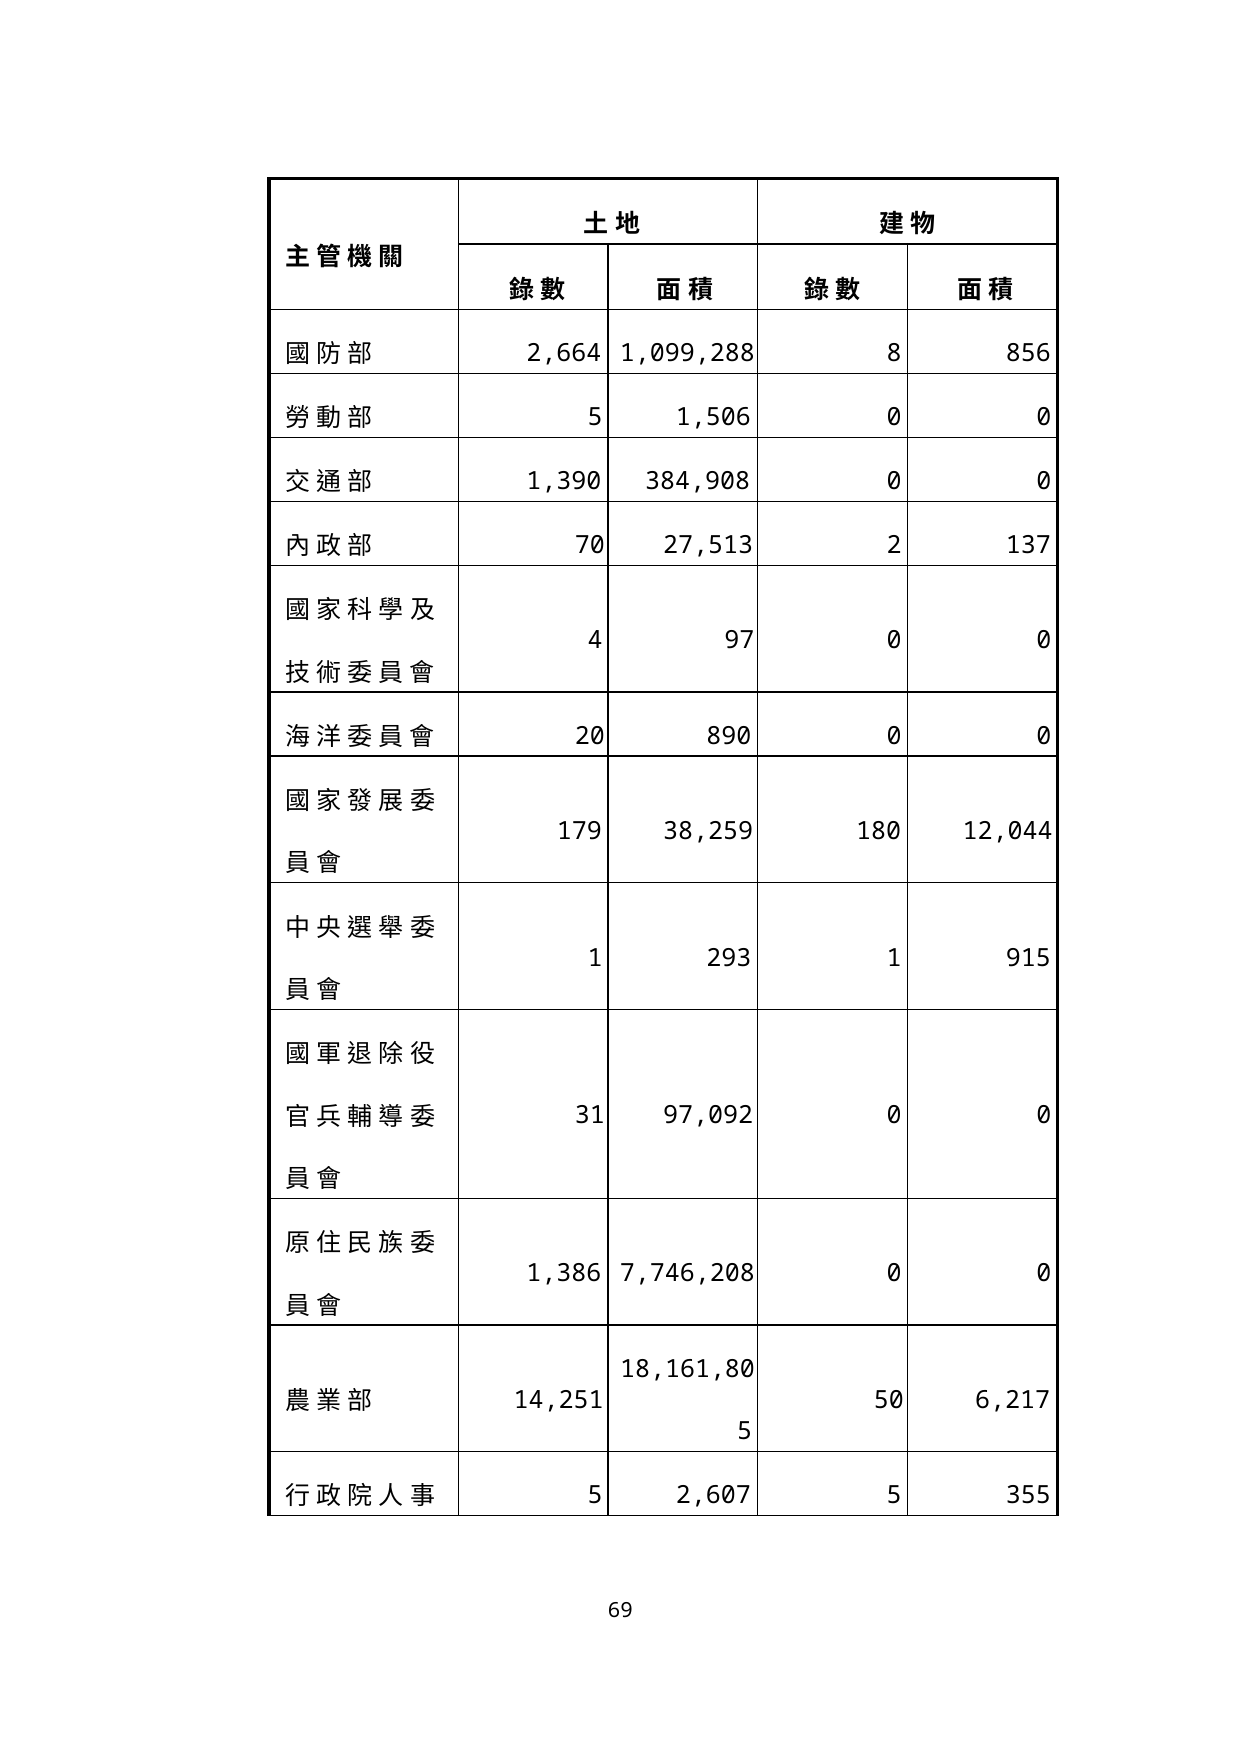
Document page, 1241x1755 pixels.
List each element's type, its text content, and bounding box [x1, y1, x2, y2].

table_cell 國家科學及技術委員會 [271, 566, 458, 691]
table_cell 293 [609, 883, 757, 1008]
table_cell 0 [758, 566, 907, 691]
table_cell 內政部 [271, 502, 458, 565]
table_cell 0 [908, 438, 1056, 501]
table_cell 國防部 [271, 310, 458, 372]
table_cell 915 [908, 883, 1056, 1008]
table_cell 0 [758, 438, 907, 501]
table_cell 7,746,208 [609, 1199, 757, 1324]
table_cell 0 [758, 1010, 907, 1197]
table_cell 海洋委員會 [271, 693, 458, 755]
table_cell 0 [908, 566, 1056, 691]
table_cell 1,506 [609, 374, 757, 437]
table_cell 農業部 [271, 1326, 458, 1451]
table_cell 50 [758, 1326, 907, 1451]
table_cell 14,251 [459, 1326, 607, 1451]
table_cell 179 [459, 757, 607, 882]
table_cell 0 [758, 1199, 907, 1324]
table_cell 4 [459, 566, 607, 691]
table_cell 384,908 [609, 438, 757, 501]
table_cell 5 [459, 1452, 607, 1515]
table_cell 1,099,288 [609, 310, 757, 372]
table_cell 2,607 [609, 1452, 757, 1515]
table_cell 97,092 [609, 1010, 757, 1197]
table_cell 原住民族委員會 [271, 1199, 458, 1324]
table_cell 70 [459, 502, 607, 565]
table_cell 180 [758, 757, 907, 882]
table_cell 1 [459, 883, 607, 1008]
table_cell 8 [758, 310, 907, 372]
table_cell 1,390 [459, 438, 607, 501]
table_cell 國家發展委員會 [271, 757, 458, 882]
table_cell 2,664 [459, 310, 607, 372]
table_cell 18,161,805 [609, 1326, 757, 1451]
table_cell 31 [459, 1010, 607, 1197]
table_cell 行政院人事 [271, 1452, 458, 1515]
table_cell 27,513 [609, 502, 757, 565]
table_cell 890 [609, 693, 757, 755]
table_cell 6,217 [908, 1326, 1056, 1451]
table_cell 國軍退除役官兵輔導委員會 [271, 1010, 458, 1197]
table_cell 面積 [609, 245, 757, 308]
table_cell 355 [908, 1452, 1056, 1515]
table_cell 1,386 [459, 1199, 607, 1324]
table_cell 面積 [908, 245, 1056, 308]
table_cell 0 [908, 374, 1056, 437]
table_cell 97 [609, 566, 757, 691]
table_header 建物 [758, 180, 1056, 243]
table_cell 中央選舉委員會 [271, 883, 458, 1008]
table_cell 12,044 [908, 757, 1056, 882]
table_cell 38,259 [609, 757, 757, 882]
table_cell 856 [908, 310, 1056, 372]
table_cell 交通部 [271, 438, 458, 501]
table_cell 1 [758, 883, 907, 1008]
table_cell 0 [908, 693, 1056, 755]
table_cell 0 [758, 374, 907, 437]
table_cell 錄數 [459, 245, 607, 308]
table_cell 20 [459, 693, 607, 755]
table_cell 137 [908, 502, 1056, 565]
table_cell 5 [758, 1452, 907, 1515]
table_cell 5 [459, 374, 607, 437]
table_cell 0 [908, 1199, 1056, 1324]
table_header 土地 [459, 180, 757, 243]
table_cell 錄數 [758, 245, 907, 308]
table_cell 0 [908, 1010, 1056, 1197]
table_cell 2 [758, 502, 907, 565]
table_header 主管機關 [271, 180, 458, 308]
table_cell 0 [758, 693, 907, 755]
table_cell 勞動部 [271, 374, 458, 437]
